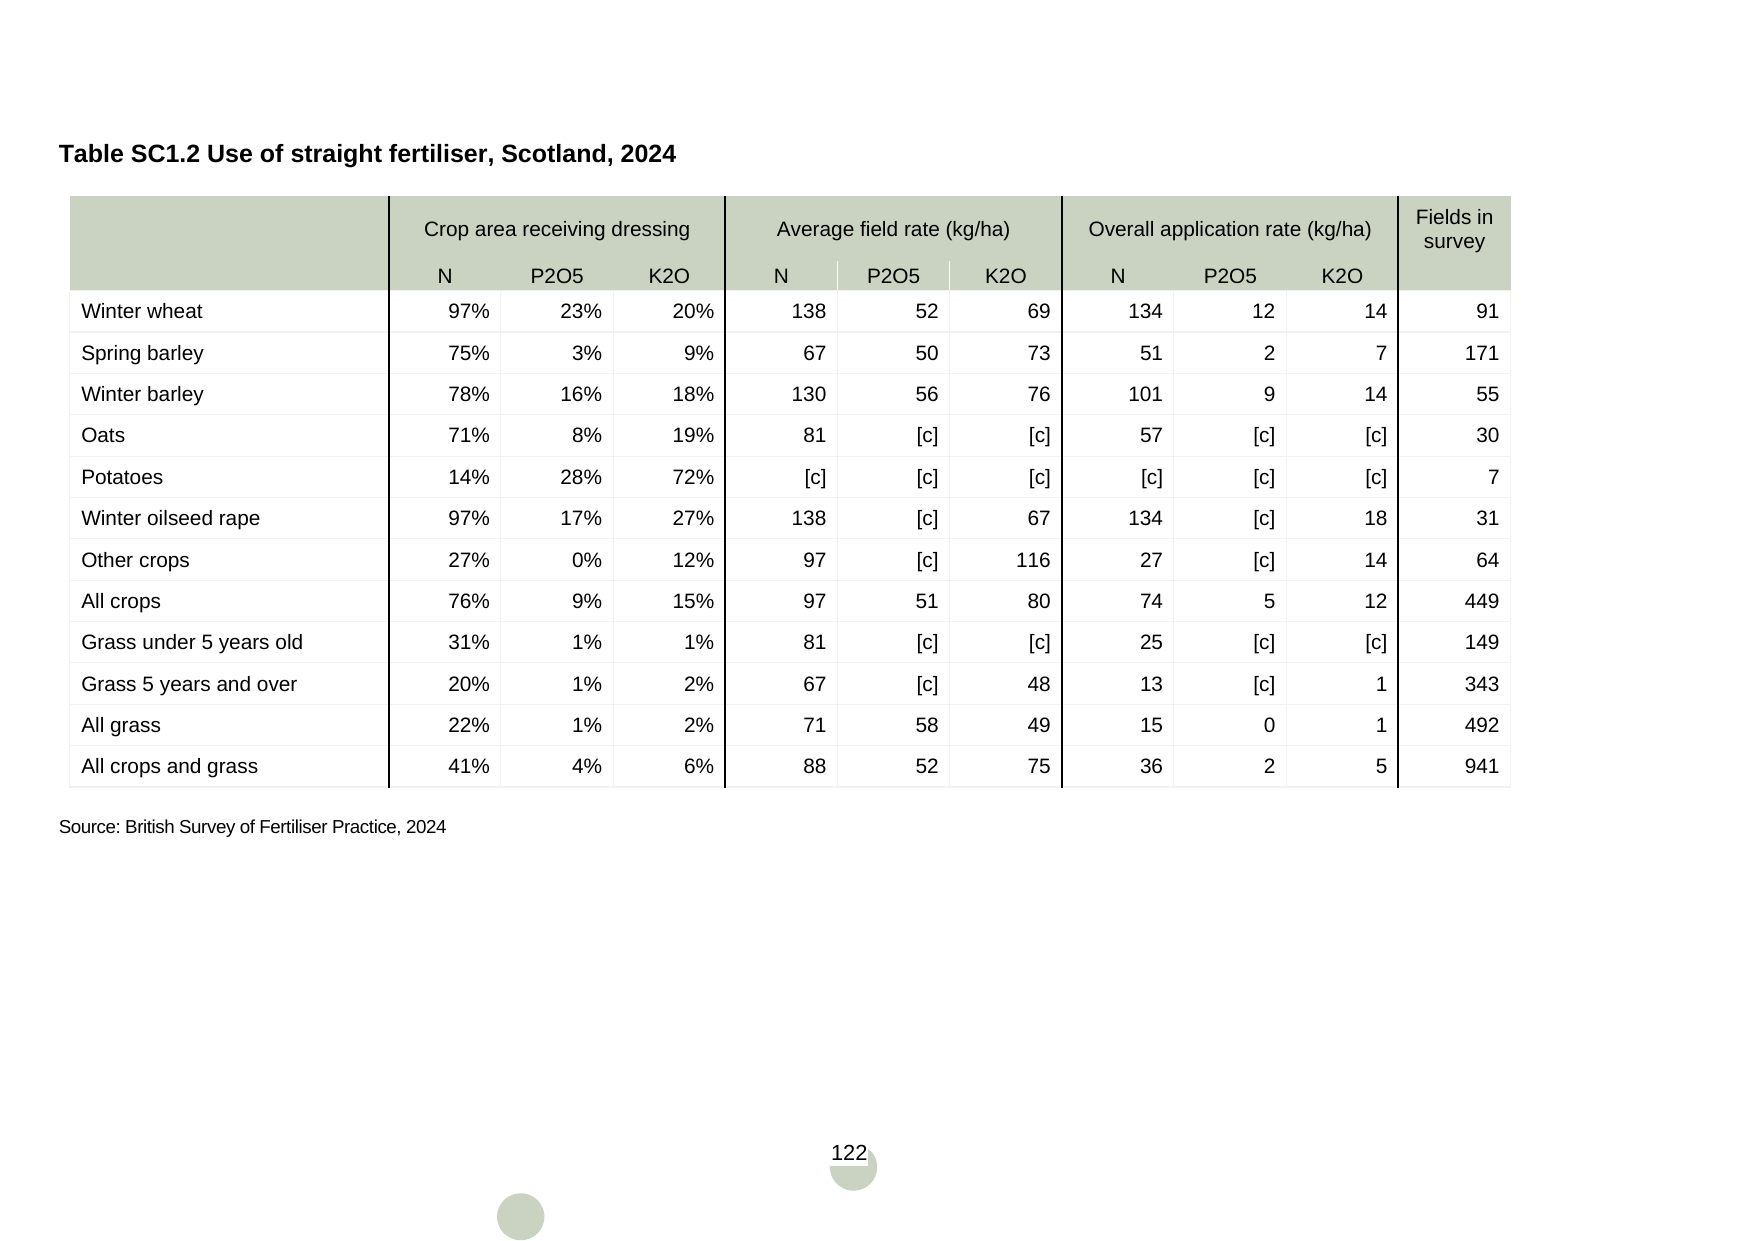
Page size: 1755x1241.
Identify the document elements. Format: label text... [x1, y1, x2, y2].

table_cell 15 [1063, 705, 1173, 745]
table_cell 28% [501, 457, 613, 497]
table_cell N [1063, 261, 1174, 290]
table_cell 80 [950, 581, 1061, 621]
table_cell [c] [838, 498, 949, 538]
table_cell N [390, 261, 501, 290]
table_cell 30 [1399, 415, 1510, 456]
table_cell 138 [726, 291, 837, 331]
table_cell 97% [390, 291, 500, 331]
table_cell 20% [614, 291, 724, 331]
table_cell 81 [726, 622, 837, 662]
table_cell Potatoes [70, 457, 388, 497]
table_cell 6% [614, 746, 724, 786]
table_cell 74 [1063, 581, 1173, 621]
table_cell 1 [1287, 705, 1397, 745]
table_cell 3% [501, 333, 613, 373]
table_cell 2 [1174, 333, 1286, 373]
table_cell [c] [1174, 622, 1286, 662]
table_cell K2O [950, 261, 1061, 290]
table_cell 5 [1174, 581, 1286, 621]
table_cell 134 [1063, 498, 1173, 538]
table_cell [70, 261, 388, 290]
table_cell 58 [838, 705, 949, 745]
table_cell 25 [1063, 622, 1173, 662]
table_cell 71% [390, 415, 500, 456]
table_cell 9% [501, 581, 613, 621]
table_cell [c] [838, 415, 949, 456]
table_cell 12 [1174, 291, 1286, 331]
table_cell 7 [1399, 457, 1510, 497]
table_cell 75 [950, 746, 1061, 786]
table_cell 76 [950, 374, 1061, 414]
table_cell 64 [1399, 539, 1510, 579]
table_cell 52 [838, 746, 949, 786]
table_cell [1399, 261, 1511, 290]
table_cell 138 [726, 498, 837, 538]
table_cell 1% [614, 622, 724, 662]
table_cell Winter barley [70, 374, 388, 414]
table_cell Winter oilseed rape [70, 498, 388, 538]
table_cell 27 [1063, 539, 1173, 579]
text Source: British Survey of Fertiliser Practice, 2024 [58, 816, 1559, 838]
table_cell [c] [1287, 622, 1397, 662]
table_cell 134 [1063, 291, 1173, 331]
table_cell 116 [950, 539, 1061, 579]
table_cell 12% [614, 539, 724, 579]
table_cell 1% [501, 705, 613, 745]
table_cell All grass [70, 705, 388, 745]
table_cell 57 [1063, 415, 1173, 456]
table_cell 27% [614, 498, 724, 538]
table_cell 31 [1399, 498, 1510, 538]
table_header Fields in survey [1399, 196, 1511, 261]
table_cell 9 [1174, 374, 1286, 414]
table_cell 72% [614, 457, 724, 497]
table_cell 52 [838, 291, 949, 331]
table_cell 97 [726, 539, 837, 579]
table_cell 76% [390, 581, 500, 621]
table_cell K2O [1286, 261, 1397, 290]
table_cell 31% [390, 622, 500, 662]
table_cell [c] [1174, 498, 1286, 538]
table_cell [c] [950, 457, 1061, 497]
table_cell 23% [501, 291, 613, 331]
table_cell N [726, 261, 837, 290]
table_cell 73 [950, 333, 1061, 373]
table_cell 5 [1287, 746, 1397, 786]
table_cell [c] [1174, 457, 1286, 497]
table_cell 1% [501, 663, 613, 704]
table_cell 9% [614, 333, 724, 373]
table_cell 343 [1399, 663, 1510, 704]
table_cell 51 [838, 581, 949, 621]
table_cell [c] [1174, 415, 1286, 456]
table_cell [c] [1287, 415, 1397, 456]
table_cell 36 [1063, 746, 1173, 786]
table_cell Grass under 5 years old [70, 622, 388, 662]
table_header Overall application rate (kg/ha) [1063, 196, 1397, 261]
table_cell 14 [1287, 374, 1397, 414]
table_cell 20% [390, 663, 500, 704]
table_cell 55 [1399, 374, 1510, 414]
table_cell [c] [838, 539, 949, 579]
table_cell [c] [726, 457, 837, 497]
table_cell 67 [950, 498, 1061, 538]
table_cell 22% [390, 705, 500, 745]
table_cell 41% [390, 746, 500, 786]
table_cell 67 [726, 333, 837, 373]
table_cell 88 [726, 746, 837, 786]
table_cell 0% [501, 539, 613, 579]
table_cell 78% [390, 374, 500, 414]
table_cell [c] [1174, 539, 1286, 579]
table_cell 101 [1063, 374, 1173, 414]
table_cell 16% [501, 374, 613, 414]
table_cell 7 [1287, 333, 1397, 373]
table_cell 0 [1174, 705, 1286, 745]
table_cell 18% [614, 374, 724, 414]
table_cell Spring barley [70, 333, 388, 373]
table_cell [c] [838, 622, 949, 662]
table_cell 19% [614, 415, 724, 456]
table_cell P2O5 [1174, 261, 1286, 290]
table_cell 81 [726, 415, 837, 456]
table_cell [c] [838, 457, 949, 497]
table_cell 492 [1399, 705, 1510, 745]
table_cell Other crops [70, 539, 388, 579]
table_cell P2O5 [838, 261, 949, 290]
table_cell 14% [390, 457, 500, 497]
table_cell 71 [726, 705, 837, 745]
table_cell 51 [1063, 333, 1173, 373]
table_cell P2O5 [501, 261, 613, 290]
table_cell All crops and grass [70, 746, 388, 786]
table_cell 449 [1399, 581, 1510, 621]
table_cell 97 [726, 581, 837, 621]
table_cell 2% [614, 705, 724, 745]
table_cell 1 [1287, 663, 1397, 704]
table_cell [c] [838, 663, 949, 704]
table_cell 941 [1399, 746, 1510, 786]
table_cell 75% [390, 333, 500, 373]
table_cell 50 [838, 333, 949, 373]
table_cell K2O [613, 261, 724, 290]
table_cell 91 [1399, 291, 1510, 331]
table_cell 13 [1063, 663, 1173, 704]
table_cell [c] [950, 622, 1061, 662]
table_cell 2 [1174, 746, 1286, 786]
table_cell 69 [950, 291, 1061, 331]
table_cell [c] [950, 415, 1061, 456]
table_cell 14 [1287, 539, 1397, 579]
table_cell 12 [1287, 581, 1397, 621]
table_cell 15% [614, 581, 724, 621]
table_cell 14 [1287, 291, 1397, 331]
table_cell 149 [1399, 622, 1510, 662]
subtitle Table SC1.2 Use of straight fertiliser, Scotland, 2024 [58, 139, 1559, 168]
table_cell [c] [1063, 457, 1173, 497]
table_cell 2% [614, 663, 724, 704]
table_cell 17% [501, 498, 613, 538]
table_header Average field rate (kg/ha) [726, 196, 1061, 261]
table_cell [c] [1174, 663, 1286, 704]
table_cell 97% [390, 498, 500, 538]
table_header Crop area receiving dressing [390, 196, 724, 261]
table_cell Grass 5 years and over [70, 663, 388, 704]
table_cell All crops [70, 581, 388, 621]
table_cell 18 [1287, 498, 1397, 538]
table_cell 8% [501, 415, 613, 456]
table_cell 27% [390, 539, 500, 579]
table_cell 49 [950, 705, 1061, 745]
table_cell 56 [838, 374, 949, 414]
table_header [70, 196, 388, 261]
table_cell [c] [1287, 457, 1397, 497]
table_cell 4% [501, 746, 613, 786]
table_cell 171 [1399, 333, 1510, 373]
table_cell Winter wheat [70, 291, 388, 331]
table_cell 130 [726, 374, 837, 414]
table_cell Oats [70, 415, 388, 456]
table_cell 1% [501, 622, 613, 662]
table_cell 67 [726, 663, 837, 704]
table_cell 48 [950, 663, 1061, 704]
